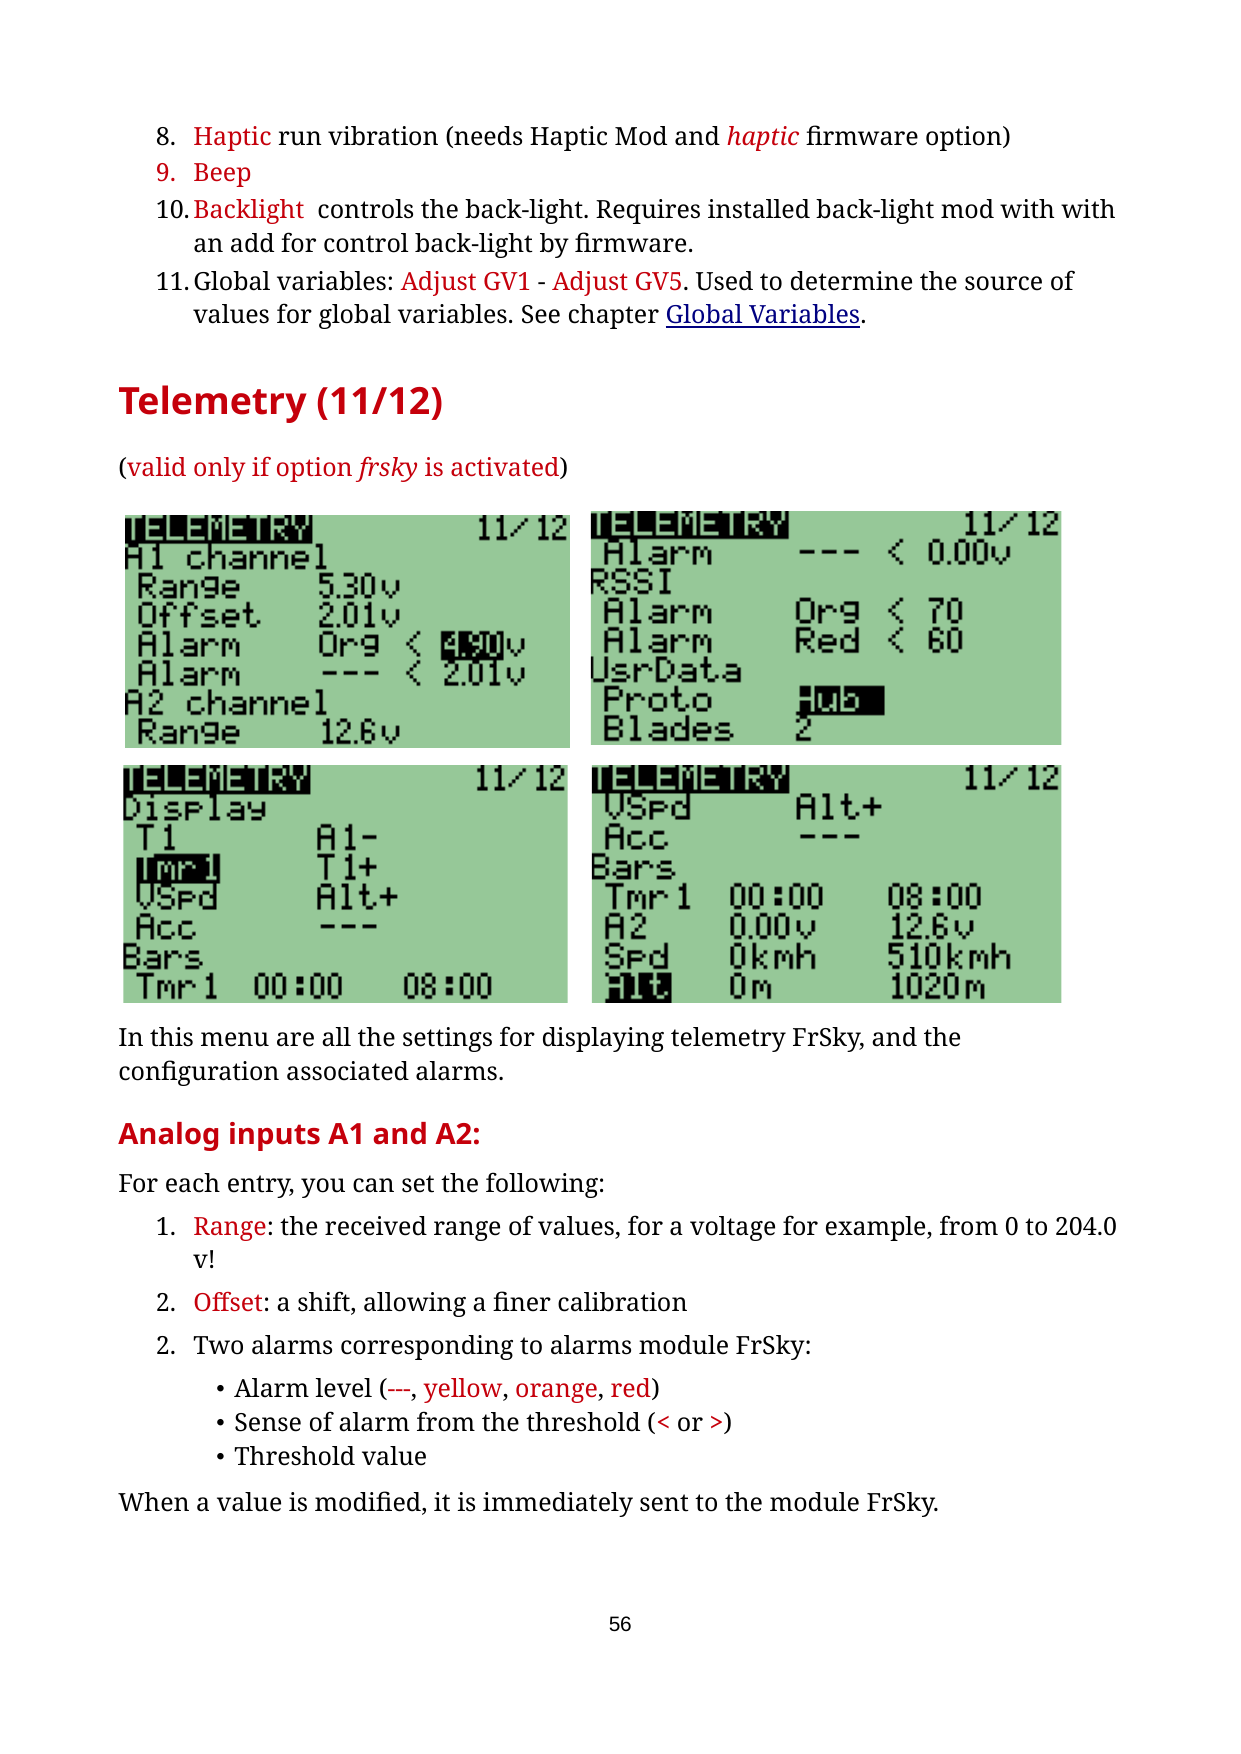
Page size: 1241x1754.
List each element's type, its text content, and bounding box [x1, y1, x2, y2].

list Sense of alarm from the threshold (< or >) [216, 1405, 1122, 1439]
picture [590, 511, 1062, 745]
text For each entry, you can set the following: [118, 1165, 1122, 1199]
list Alarm level (---, yellow, orange, red) [216, 1371, 1122, 1405]
list Beep [156, 155, 1122, 189]
list Offset: a shift, allowing a finer calibration [156, 1285, 1122, 1319]
subtitle Analog inputs A1 and A2: [118, 1113, 1122, 1153]
list Haptic run vibration (needs Haptic Mod and haptic firmware option) [156, 118, 1122, 152]
list Two alarms corresponding to alarms module FrSky: [156, 1328, 1122, 1362]
list Global variables: Adjust GV1 - Adjust GV5. Used to determine the source of values ​​for global variables. See chapter Global Variables. [156, 263, 1122, 331]
text When a value is modified, it is immediately sent to the module FrSky. [118, 1485, 1122, 1519]
list Threshold value [216, 1439, 1122, 1473]
text (valid only if option frsky is activated) [118, 449, 1122, 483]
list Backlight controls the back-light. Requires installed back-light mod with with an add for control back-light by firmware. [156, 192, 1122, 260]
text In this menu are all the settings for displaying telemetry FrSky, and the configuration associated alarms. [118, 492, 1122, 1088]
picture [125, 515, 570, 748]
subtitle Telemetry (11/12) [118, 374, 1122, 425]
picture [591, 765, 1062, 1003]
picture [123, 765, 568, 1003]
list Range: the received range of values, for a voltage for example, from 0 to 204.0 v! [156, 1208, 1122, 1276]
